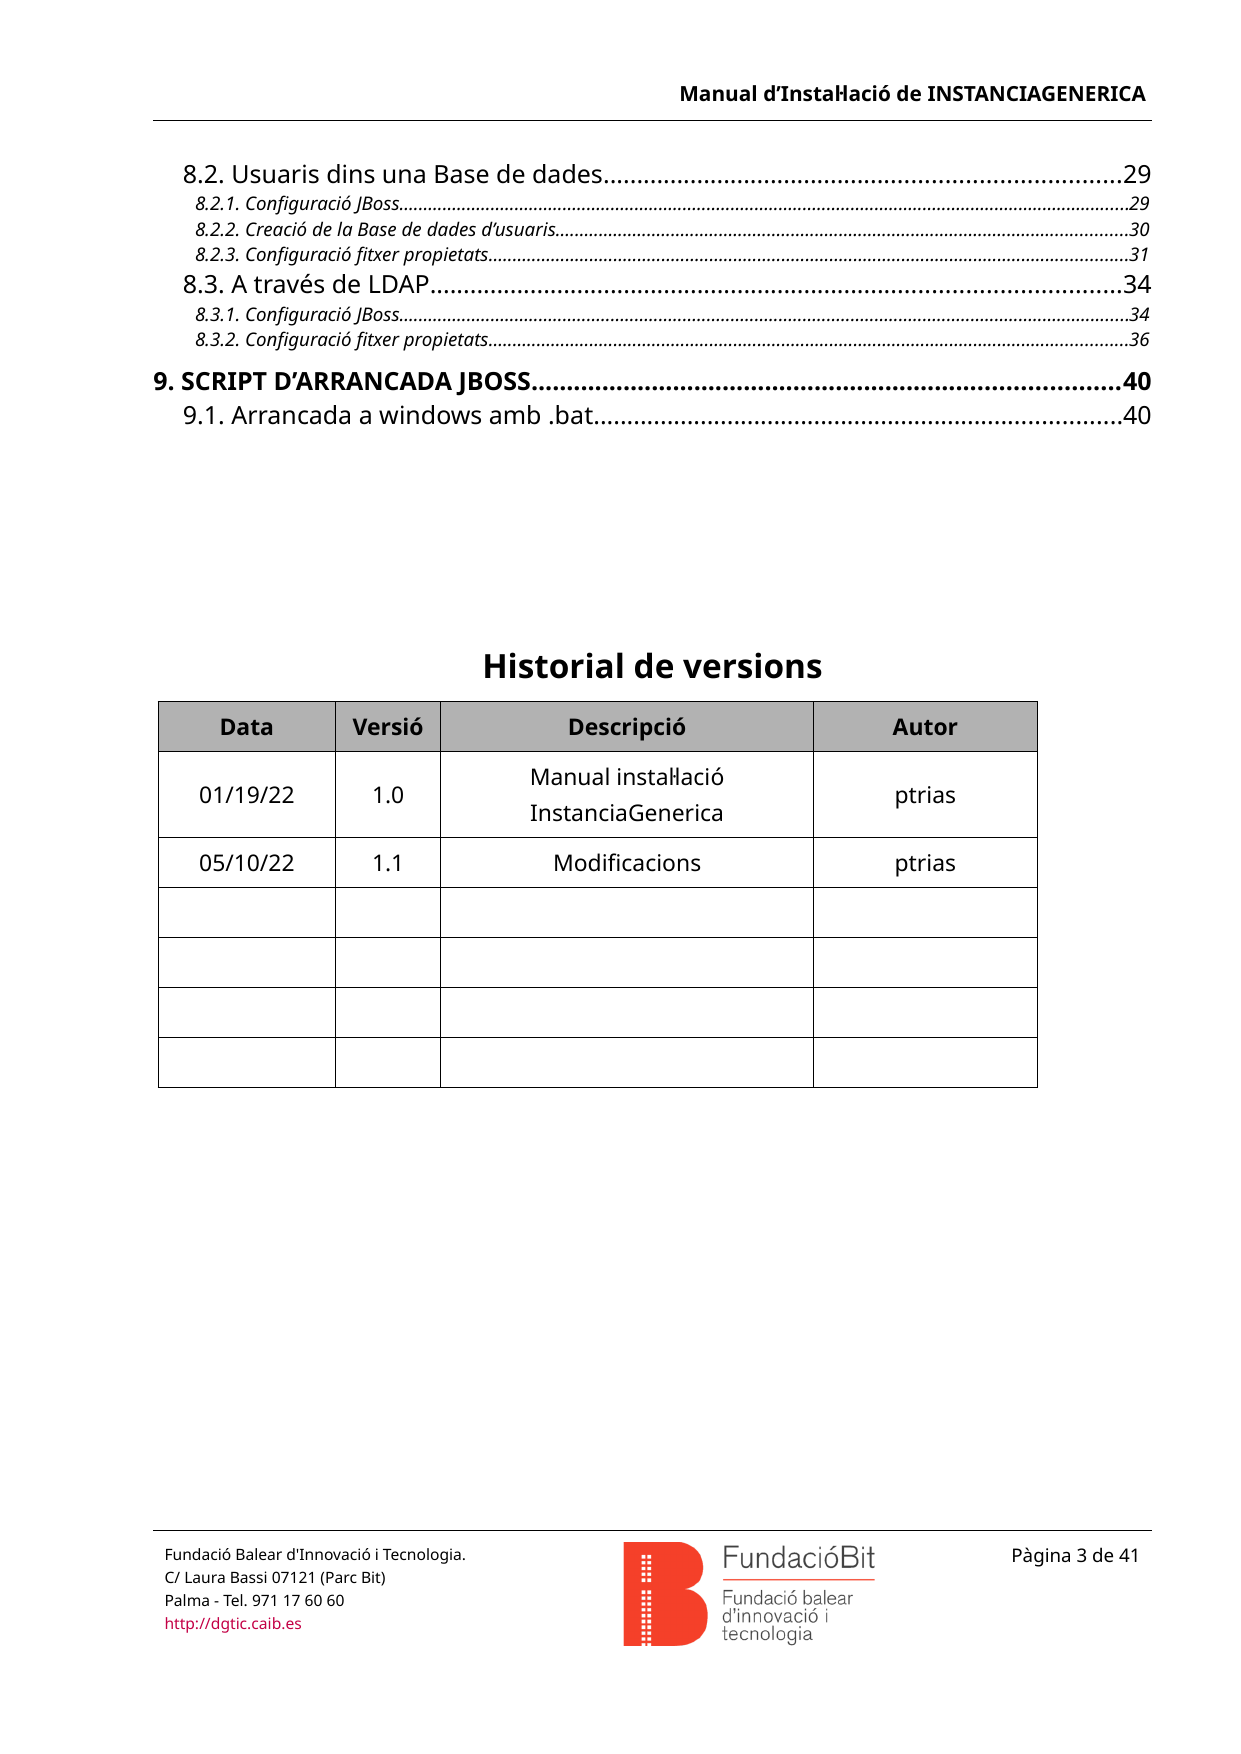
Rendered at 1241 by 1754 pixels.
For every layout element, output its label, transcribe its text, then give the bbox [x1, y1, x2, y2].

table_cell [441, 888, 813, 937]
table_cell [336, 1038, 440, 1087]
text 8.3. A través de LDAP 34 [183, 267, 1152, 301]
text 9. Script d’arrancada JBoss 40 [153, 364, 1152, 398]
table_cell [159, 1038, 335, 1087]
table_cell ptrias [814, 838, 1037, 887]
table_cell [441, 1038, 813, 1087]
text 8.2. Usuaris dins una Base de dades 29 [183, 156, 1152, 191]
table_cell [814, 938, 1037, 987]
picture [623, 1542, 875, 1646]
table_header Autor [814, 702, 1037, 751]
table_cell 1.1 [336, 838, 440, 887]
table_cell [336, 938, 440, 987]
text 8.3.1. Configuració JBoss 34 [195, 301, 1152, 327]
table_cell 19/01/22 [159, 752, 335, 837]
table_cell [159, 988, 335, 1037]
table_header Versió [336, 702, 440, 751]
table_header Descripció [441, 702, 813, 751]
table_cell [814, 1038, 1037, 1087]
table_cell [336, 888, 440, 937]
table_cell [159, 888, 335, 937]
table_cell [159, 938, 335, 987]
table_cell [336, 988, 440, 1037]
table_cell [814, 988, 1037, 1037]
table_cell Modificacions [441, 838, 813, 887]
text 8.2.1. Configuració JBoss 29 [195, 191, 1152, 216]
text 8.2.3. Configuració fitxer propietats 31 [195, 242, 1152, 267]
subtitle Historial de versions [153, 643, 1152, 688]
table_header Data [159, 702, 335, 751]
text 8.2.2. Creació de la Base de dades d’usuaris 30 [195, 216, 1152, 242]
text 8.3.2. Configuració fitxer propietats 36 [195, 327, 1152, 352]
table_cell 10/05/22 [159, 838, 335, 887]
table_cell [441, 938, 813, 987]
table_cell 1.0 [336, 752, 440, 837]
table_cell [814, 888, 1037, 937]
text 9.1. Arrancada a windows amb .bat 40 [183, 398, 1152, 432]
table_cell [441, 988, 813, 1037]
table_cell ptrias [814, 752, 1037, 837]
table_cell Manual instal·lació InstanciaGenerica [441, 752, 813, 837]
